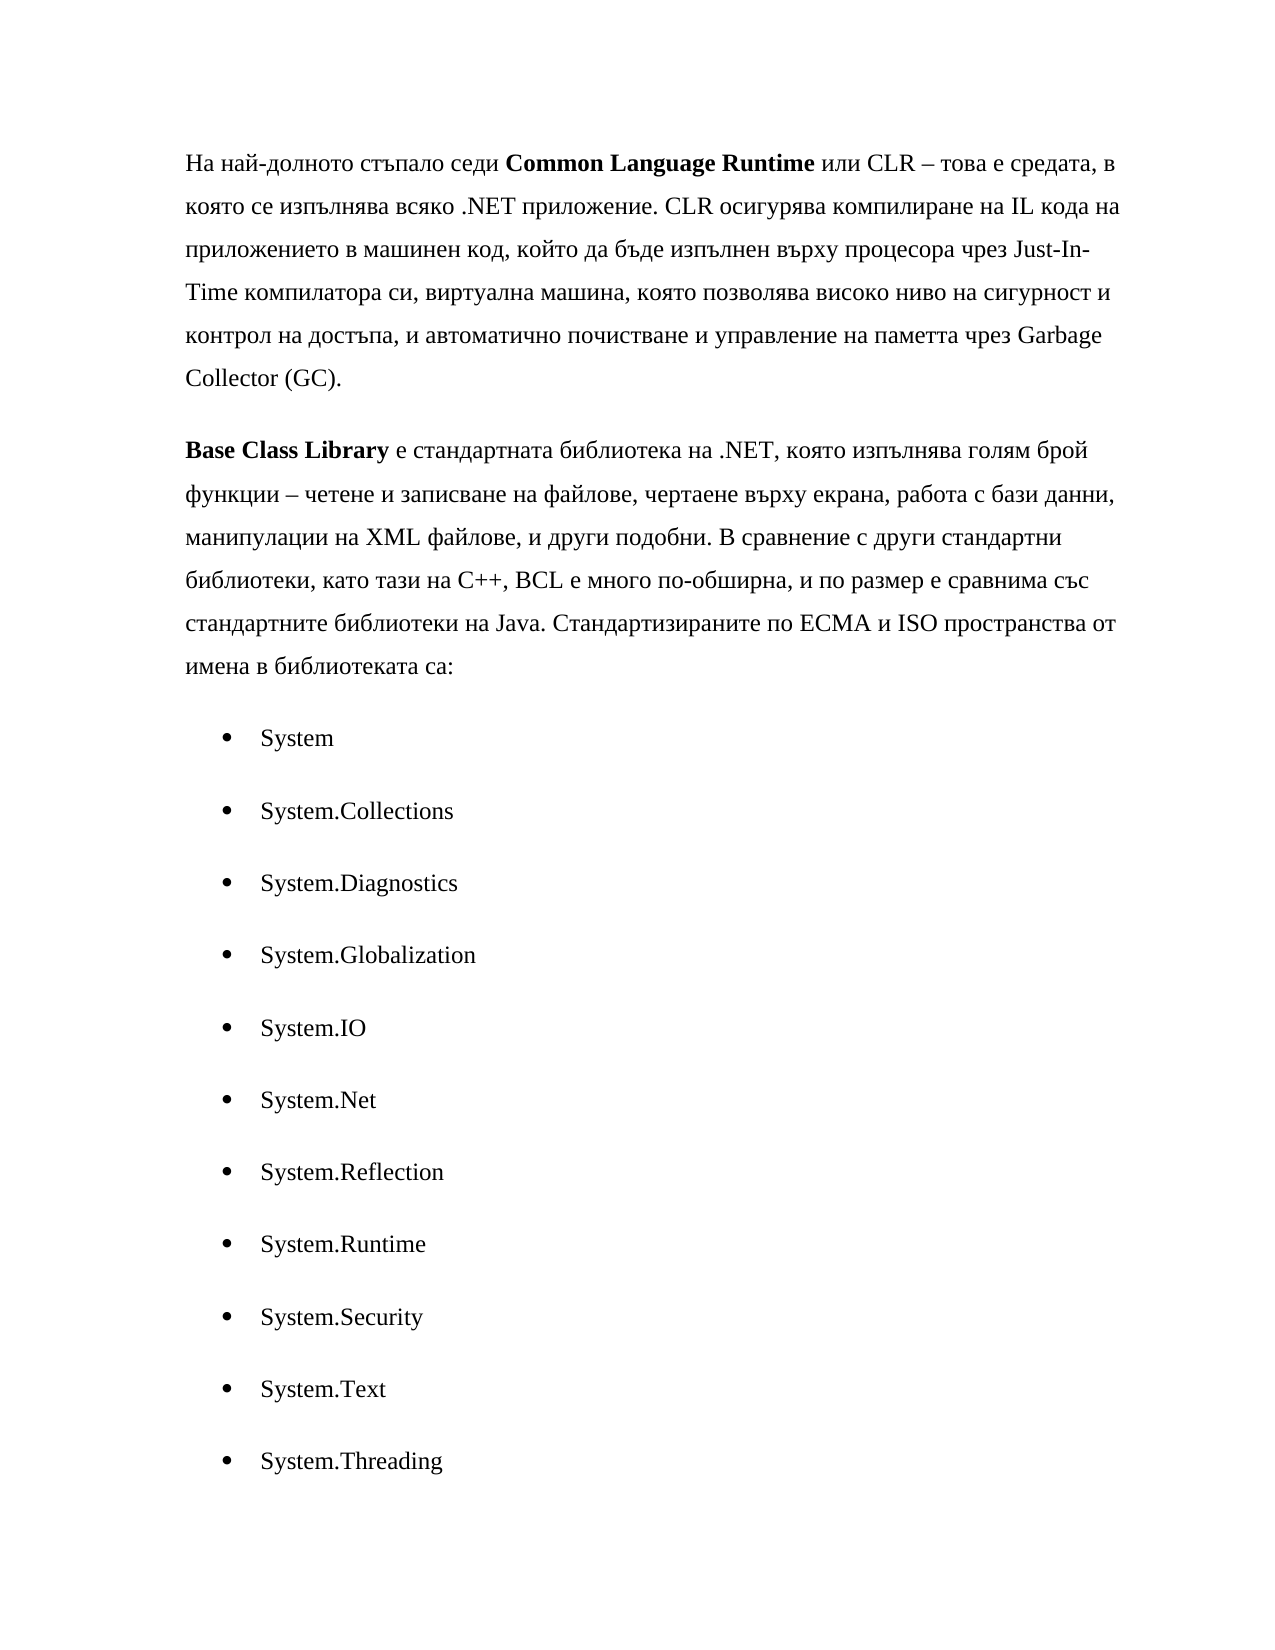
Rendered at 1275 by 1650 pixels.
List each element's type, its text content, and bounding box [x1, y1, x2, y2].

text На най-долното стъпало седи Common Language Runtime или CLR – това е средата, в която се изпълнява всяко .NET приложениe. CLR осигурява компилиране на IL кода на приложението в машинен код, който да бъде изпълнен върху процесора чрез Just-In-Time компилатора си, виртуална машина, която позволява високо ниво на сигурност и контрол на достъпа, и автоматично почистване и управление на паметта чрез Garbage Collector (GC). [185, 148, 1127, 392]
list System.Diagnostics [223, 868, 1127, 897]
list System [223, 723, 1127, 752]
list System.Net [223, 1085, 1127, 1114]
list System.Text [223, 1374, 1127, 1403]
list System.Runtime [223, 1229, 1127, 1258]
text Base Class Library е стандартната библиотека на .NET, която изпълнява голям брой функции – четене и записване на файлове, чертаене върху екрана, работа с бази данни, манипулации на XML файлове, и други подобни. В сравнение с други стандартни библиотеки, като тази на C++, BCL е много по-обширна, и по размер е сравнима със стандартните библиотеки на Java. Стандартизираните по ECMA и ISO пространства от имена в библиотеката са: [185, 436, 1127, 680]
list System.Collections [223, 796, 1127, 824]
list System.Globalization [223, 940, 1127, 969]
list System.IO [223, 1013, 1127, 1041]
list System.Threading [223, 1446, 1127, 1475]
list System.Security [223, 1302, 1127, 1331]
list System.Reflection [223, 1157, 1127, 1186]
